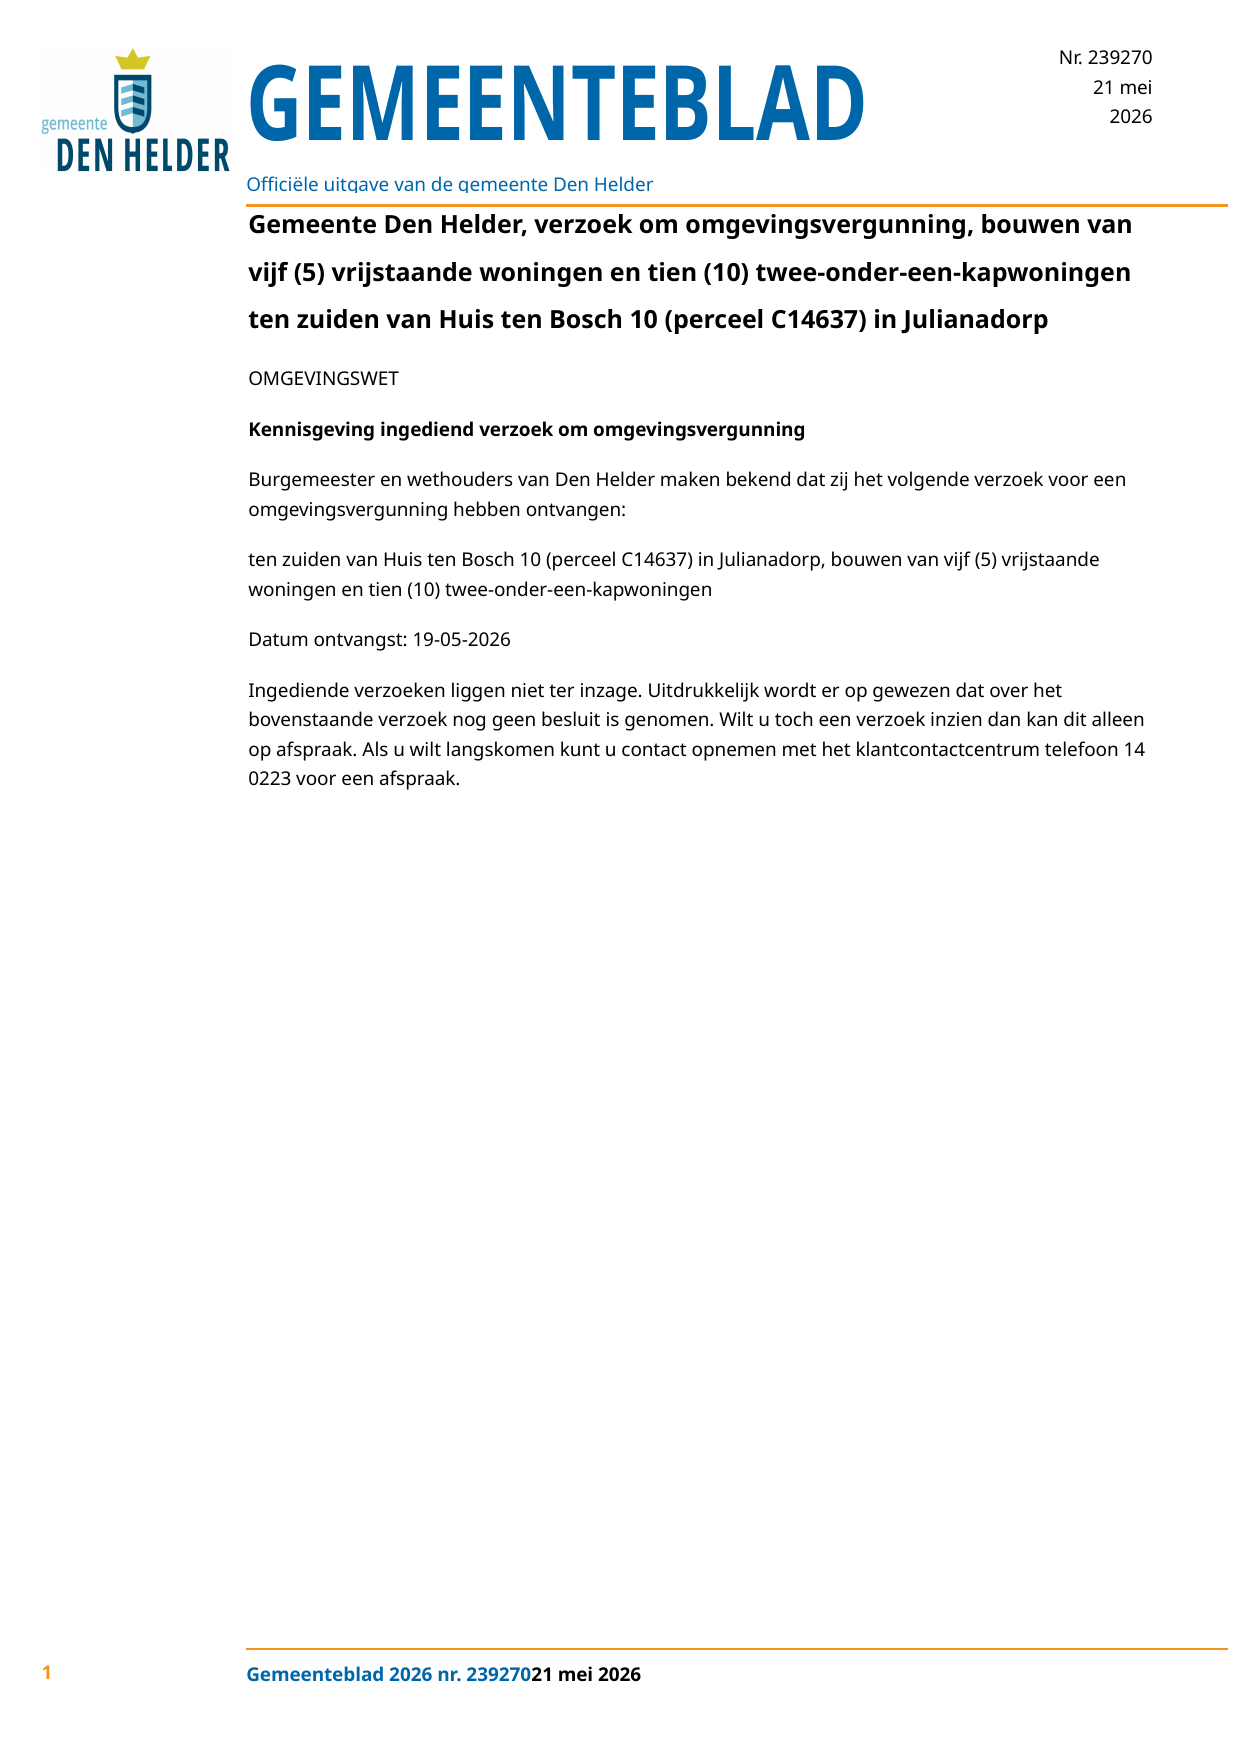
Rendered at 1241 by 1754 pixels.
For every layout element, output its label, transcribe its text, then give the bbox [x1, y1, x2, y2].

picture [63, 144, 68, 165]
text ten zuiden van Huis ten Bosch 10 (perceel C14637) in Julianadorp, bouwen van vijf (5) vrijstaande woningen en tien (10) twee-onder-een-kapwoningen [248, 546, 1152, 602]
picture [182, 144, 187, 165]
text Ingediende verzoeken liggen niet ter inzage. Uitdrukkelijk wordt er op gewezen dat over het bovenstaande verzoek nog geen besluit is genomen. Wilt u toch een verzoek inzien dan kan dit alleen op afspraak. Als u wilt langskomen kunt u contact opnemen met het klantcontactcentrum telefoon 14 0223 voor een afspraak. [248, 677, 1152, 791]
picture [220, 160, 224, 172]
picture [41, 47, 231, 172]
picture [100, 154, 106, 172]
picture [130, 157, 135, 172]
text Datum ontvangst: 19-05-2026 [248, 626, 1152, 652]
text Gemeente Den Helder, verzoek om omgevingsvergunning, bouwen van vijf (5) vrijstaande woningen en tien (10) twee-onder-een-kapwoningen ten zuiden van Huis ten Bosch 10 (perceel C14637) in Julianadorp [248, 207, 1152, 336]
text OMGEVINGSWET [248, 366, 1152, 391]
text Burgemeester en wethouders van Den Helder maken bekend dat zij het volgende verzoek voor een omgevingsvergunning hebben ontvangen: [248, 466, 1152, 522]
text Kennisgeving ingediend verzoek om omgevingsvergunning [248, 416, 1152, 442]
